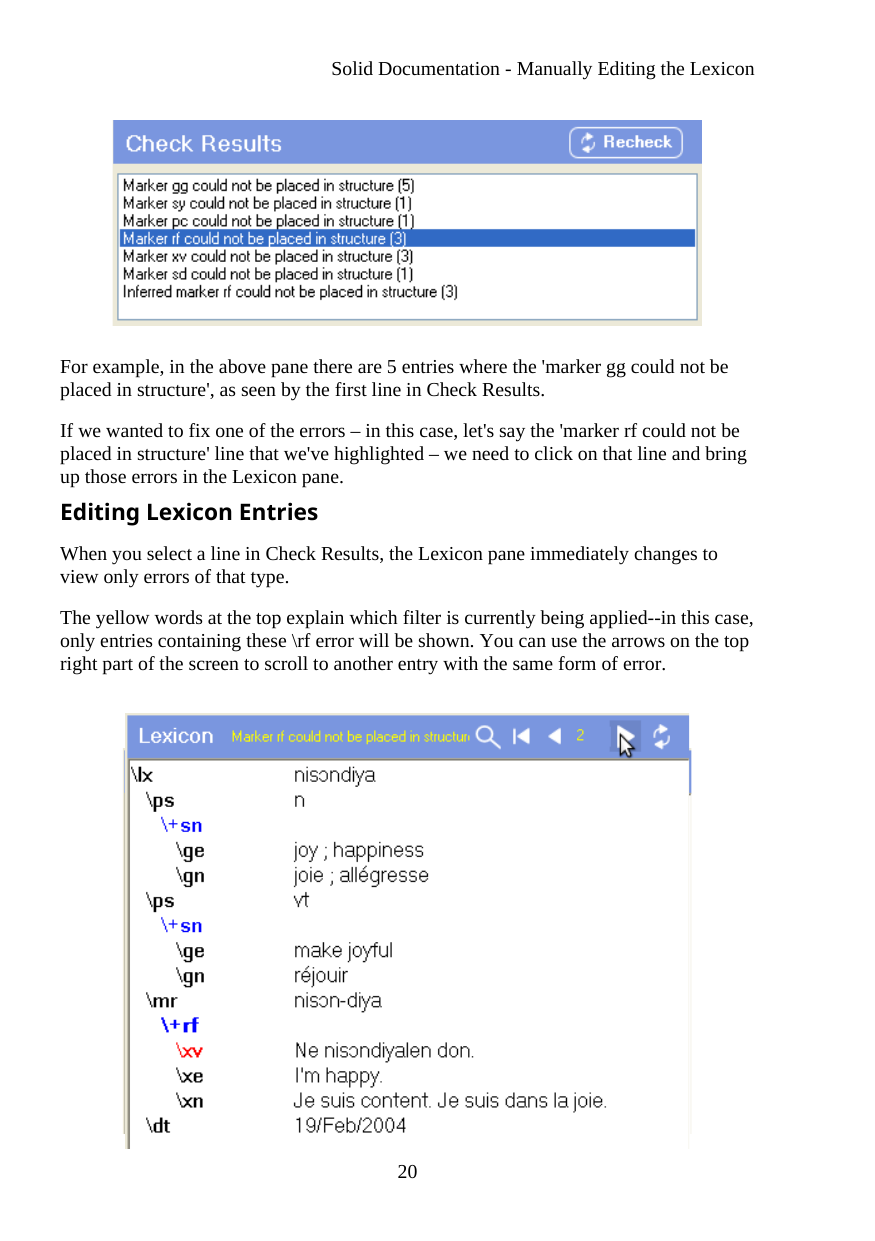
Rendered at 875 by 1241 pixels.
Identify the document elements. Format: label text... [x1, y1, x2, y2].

picture [122, 713, 692, 1149]
subtitle Editing Lexicon Entries [60, 496, 754, 527]
picture [112, 120, 702, 326]
text If we wanted to fix one of the errors – in this case, let's say the 'marker rf could not be placed in structure' line that we've highlighted – we need to click on that line and bring up those errors in the Lexicon pane. [60, 419, 754, 487]
text The yellow words at the top explain which filter is currently being applied--in this case, only entries containing these \rf error will be shown. You can use the arrows on the top right part of the screen to scroll to another entry with the same form of error. [60, 606, 754, 674]
text For example, in the above pane there are 5 entries where the 'marker gg could not be placed in structure', as seen by the first line in Check Results. [60, 90, 754, 401]
text When you select a line in Check Results, the Lexicon pane immediately changes to view only errors of that type. [60, 542, 754, 588]
